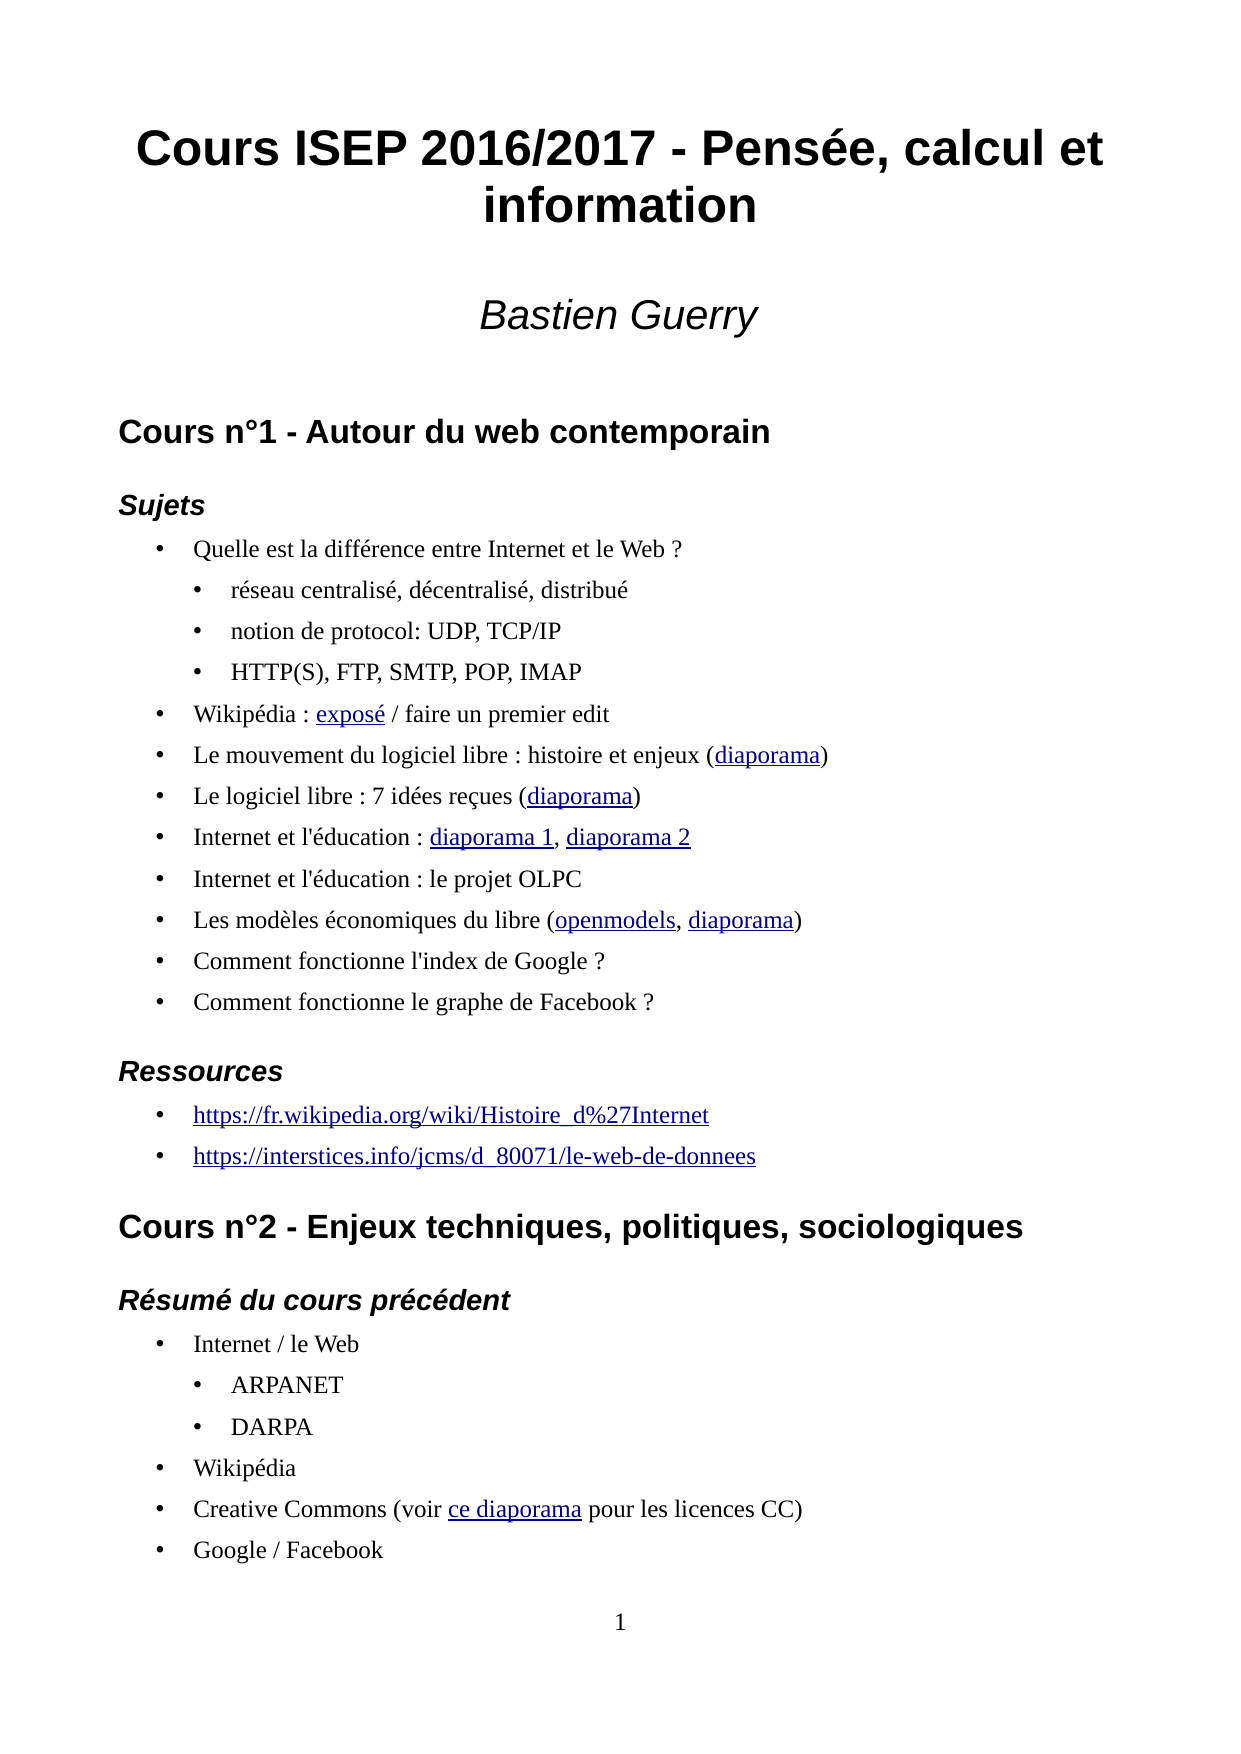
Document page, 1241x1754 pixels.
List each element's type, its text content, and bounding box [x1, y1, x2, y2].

subtitle Cours n°1 - Autour du web contemporain [118, 411, 1122, 450]
list https://fr.wikipedia.org/wiki/Histoire_d%27Internet [156, 1100, 1122, 1128]
list Quelle est la différence entre Internet et le Web ? [156, 534, 1122, 562]
subtitle Cours n°2 - Enjeux techniques, politiques, sociologiques [118, 1207, 1122, 1246]
subtitle Résumé du cours précédent [118, 1283, 1122, 1317]
list Le logiciel libre : 7 idées reçues (diaporama) [156, 781, 1122, 810]
list Les modèles économiques du libre (openmodels, diaporama) [156, 905, 1122, 934]
list Google / Facebook [156, 1536, 1122, 1564]
list Internet et l'éducation : le projet OLPC [156, 864, 1122, 892]
list https://interstices.info/jcms/d_80071/le-web-de-donnees [156, 1141, 1122, 1170]
list ARPANET [193, 1371, 1122, 1399]
list Wikipédia [156, 1453, 1122, 1482]
list notion de protocol: UDP, TCP/IP [193, 616, 1122, 645]
list réseau centralisé, décentralisé, distribué [193, 575, 1122, 604]
list Wikipédia : exposé / faire un premier edit [156, 699, 1122, 727]
list Internet et l'éducation : diaporama 1, diaporama 2 [156, 822, 1122, 851]
list DARPA [193, 1412, 1122, 1441]
list Creative Commons (voir ce diaporama pour les licences CC) [156, 1494, 1122, 1523]
list Comment fonctionne l'index de Google ? [156, 946, 1122, 975]
subtitle Sujets [118, 488, 1122, 521]
subtitle Ressources [118, 1054, 1122, 1087]
list HTTP(S), FTP, SMTP, POP, IMAP [193, 657, 1122, 686]
list Le mouvement du logiciel libre : histoire et enjeux (diaporama) [156, 740, 1122, 769]
subtitle Bastien Guerry [118, 291, 1122, 338]
list Comment fonctionne le graphe de Facebook ? [156, 987, 1122, 1016]
list Internet / le Web [156, 1329, 1122, 1358]
title Cours ISEP 2016/2017 - Pensée, calcul et information [118, 118, 1122, 233]
